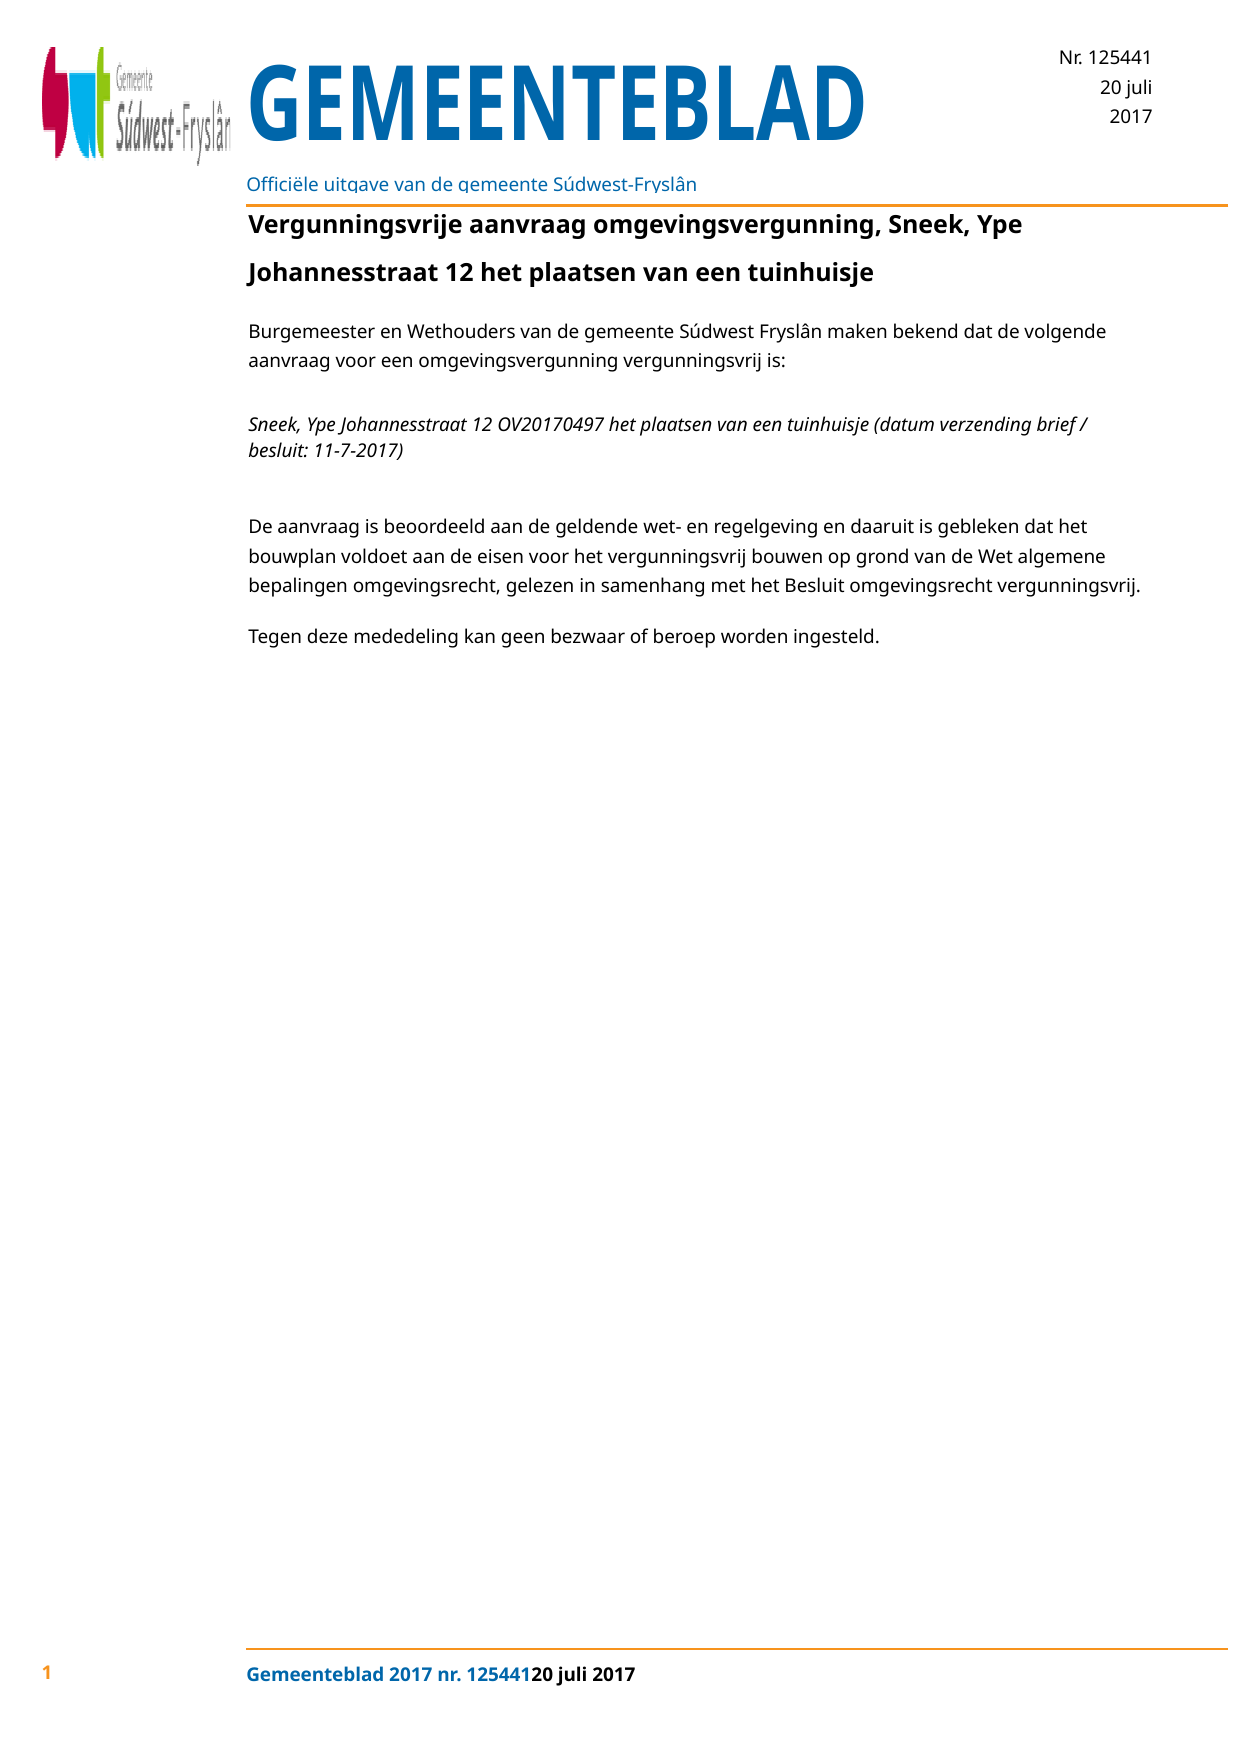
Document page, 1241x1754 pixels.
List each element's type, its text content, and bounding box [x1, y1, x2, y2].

text Sneek, Ype Johannesstraat 12 OV20170497 het plaatsen van een tuinhuisje (datum verzending brief / besluit: 11-7-2017) [248, 411, 1152, 463]
text Burgemeester en Wethouders van de gemeente Súdwest Fryslân maken bekend dat de volgende aanvraag voor een omgevingsvergunning vergunningsvrij is: [248, 318, 1152, 373]
text Vergunningsvrije aanvraag omgevingsvergunning, Sneek, Ype Johannesstraat 12 het plaatsen van een tuinhuisje [248, 207, 1152, 288]
text De aanvraag is beoordeeld aan de geldende wet- en regelgeving en daaruit is gebleken dat het bouwplan voldoet aan de eisen voor het vergunningsvrij bouwen op grond van de Wet algemene bepalingen omgevingsrecht, gelezen in samenhang met het Besluit omgevingsrecht vergunningsvrij. [248, 513, 1152, 598]
text Tegen deze mededeling kan geen bezwaar of beroep worden ingesteld. [248, 623, 1152, 649]
picture [41, 47, 231, 172]
